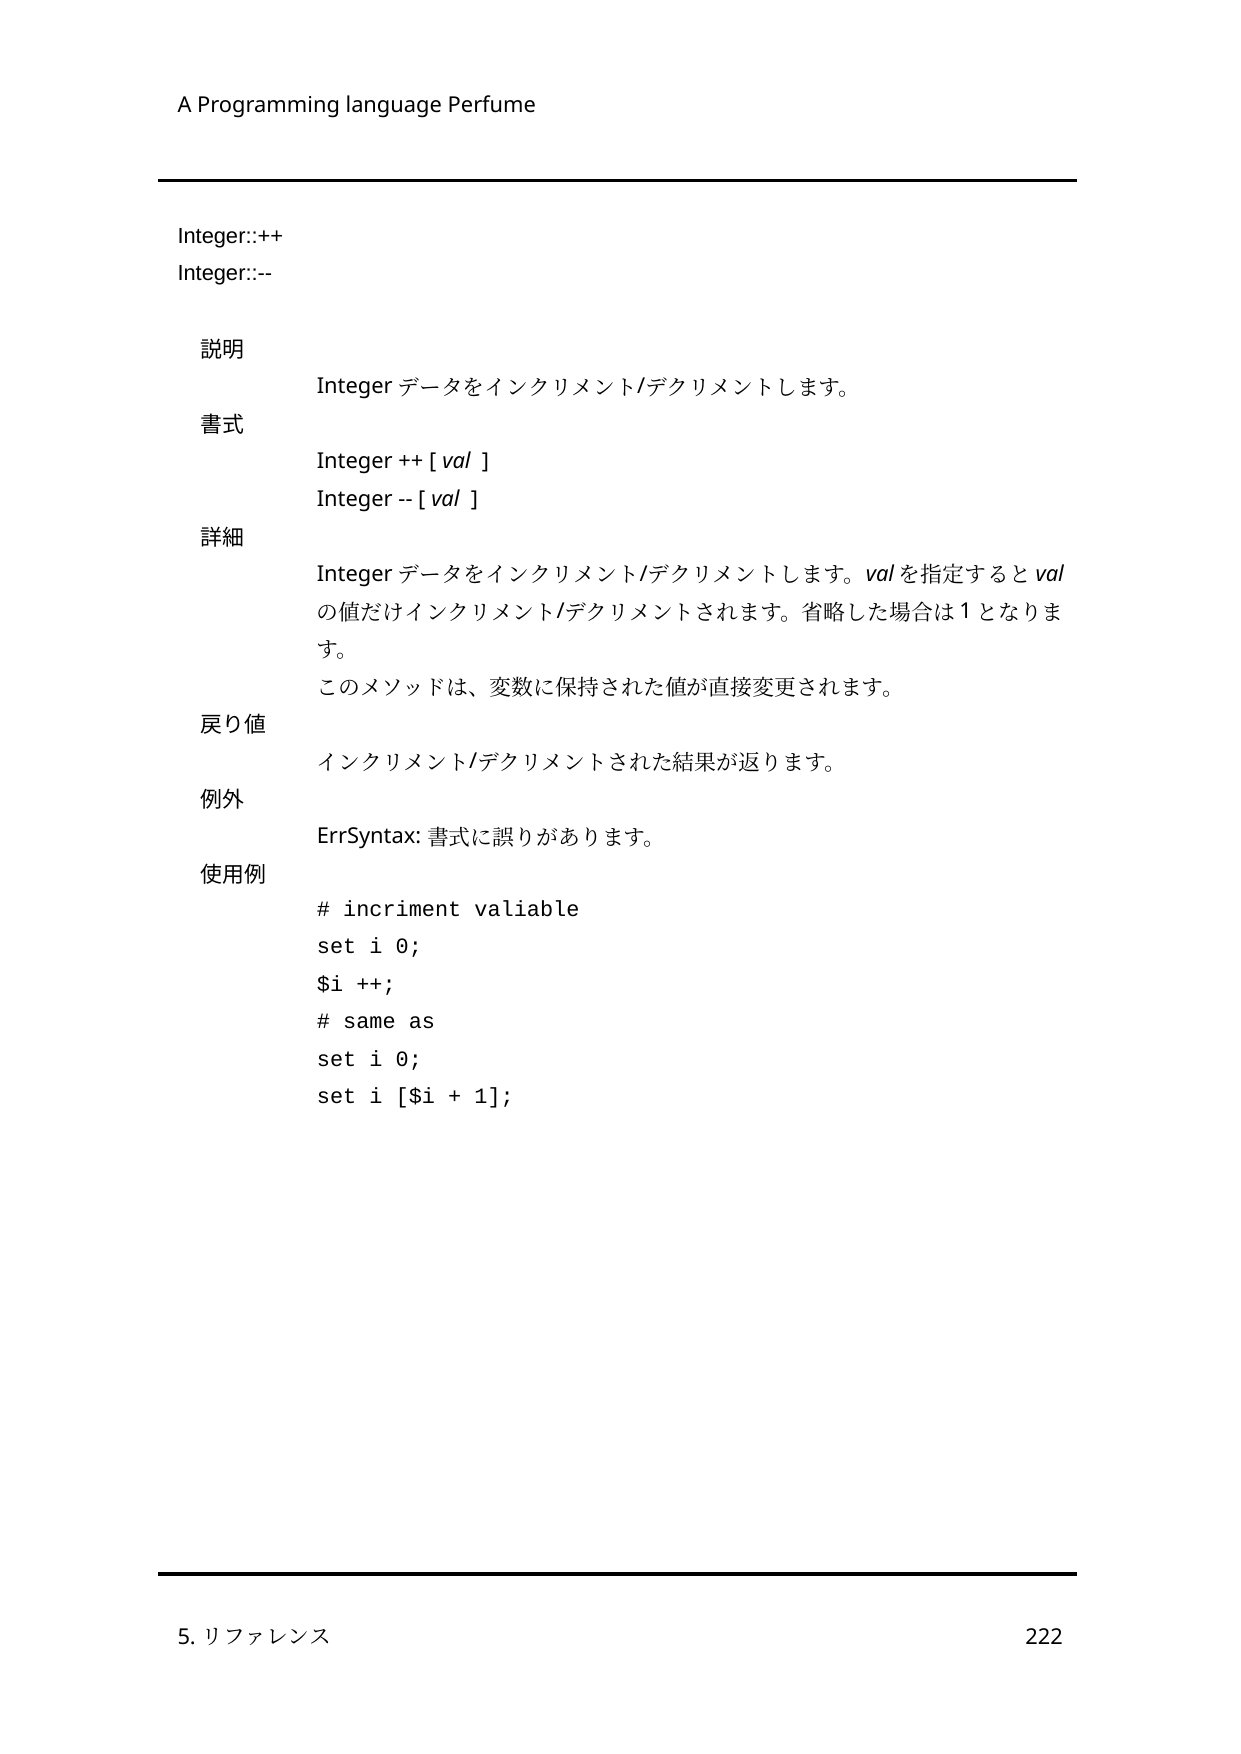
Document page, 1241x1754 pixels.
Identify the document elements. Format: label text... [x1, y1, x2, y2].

table_cell Integerデータをインクリメント/デクリメントします。valを指定するとvalの値だけインクリメント/デクリメントされます。省略した場合は1となります。 このメソッドは、変数に保持された値が直接変更されます。 [317, 517, 1063, 704]
table_cell 例外 [200, 779, 317, 854]
table_cell 詳細 [200, 517, 317, 704]
table_cell Integer ++ [ val ] Integer -- [ val ] [317, 404, 1063, 517]
table_header Integerデータをインクリメント/デクリメントします。 [317, 329, 1063, 404]
table_cell 使用例 [200, 854, 317, 1117]
table_cell 書式 [200, 404, 317, 517]
subtitle Integer::-- [177, 254, 1063, 292]
subtitle Integer::++ [177, 217, 1063, 254]
table_cell 戻り値 [200, 704, 317, 779]
table_cell ErrSyntax: 書式に誤りがあります。 [317, 779, 1063, 854]
table_header 説明 [200, 329, 317, 404]
table_cell # incriment valiable set i 0; $i ++; # same as set i 0; set i [$i + 1]; [317, 854, 1063, 1117]
table_cell インクリメント/デクリメントされた結果が返ります。 [317, 704, 1063, 779]
